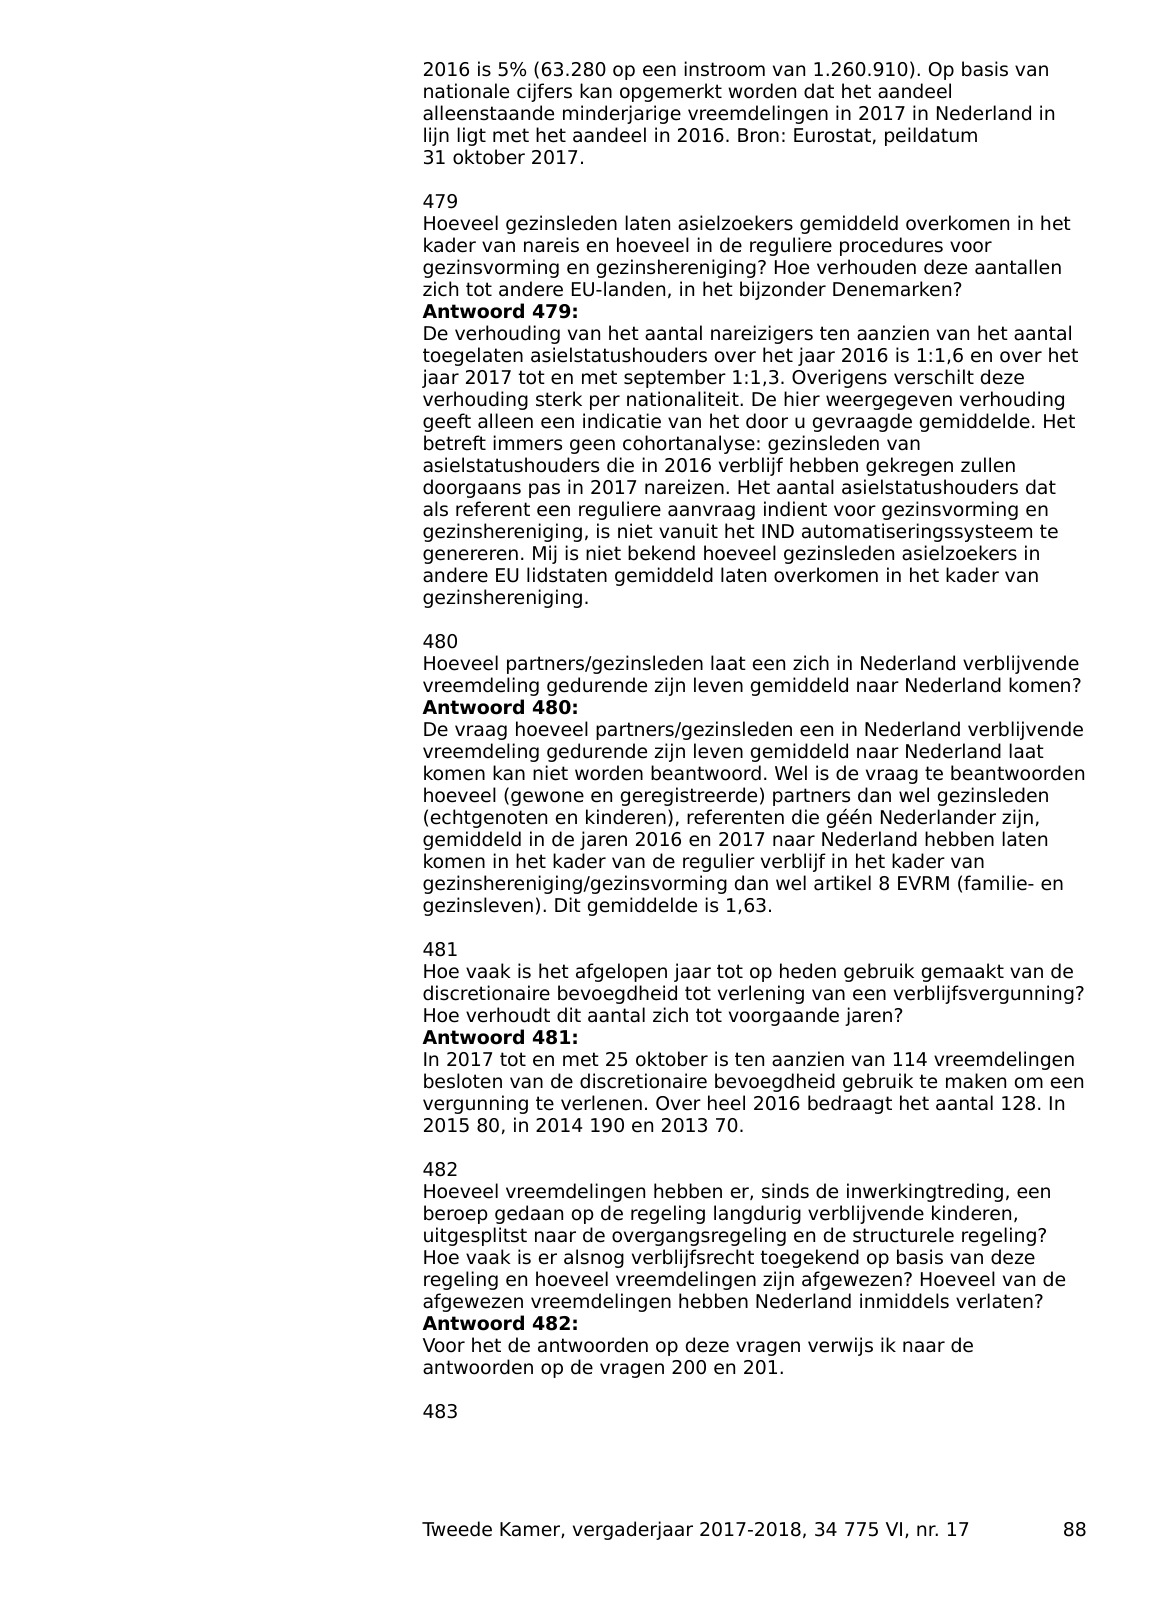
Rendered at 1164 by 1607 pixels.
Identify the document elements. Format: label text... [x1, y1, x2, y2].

text 479 [422, 191, 1087, 213]
text Antwoord 481: [422, 1027, 1087, 1049]
text In 2017 tot en met 25 oktober is ten aanzien van 114 vreemdelingen besloten van de discretionaire bevoegdheid gebruik te maken om een vergunning te verlenen. Over heel 2016 bedraagt het aantal 128. In 2015 80, in 2014 190 en 2013 70. [422, 1049, 1087, 1137]
text 483 [422, 1401, 1087, 1423]
text Hoeveel partners/gezinsleden laat een zich in Nederland verblijvende vreemdeling gedurende zijn leven gemiddeld naar Nederland komen? [422, 653, 1087, 697]
text 2016 is 5% (63.280 op een instroom van 1.260.910). Op basis van nationale cijfers kan opgemerkt worden dat het aandeel alleenstaande minderjarige vreemdelingen in 2017 in Nederland in lijn ligt met het aandeel in 2016. Bron: Eurostat, peildatum 31 oktober 2017. [422, 59, 1087, 169]
text De verhouding van het aantal nareizigers ten aanzien van het aantal toegelaten asielstatushouders over het jaar 2016 is 1:1,6 en over het jaar 2017 tot en met september 1:1,3. Overigens verschilt deze verhouding sterk per nationaliteit. De hier weergegeven verhouding geeft alleen een indicatie van het door u gevraagde gemiddelde. Het betreft immers geen cohortanalyse: gezinsleden van asielstatushouders die in 2016 verblijf hebben gekregen zullen doorgaans pas in 2017 nareizen. Het aantal asielstatushouders dat als referent een reguliere aanvraag indient voor gezinsvorming en gezinshereniging, is niet vanuit het IND automatiseringssysteem te genereren. Mij is niet bekend hoeveel gezinsleden asielzoekers in andere EU lidstaten gemiddeld laten overkomen in het kader van gezinshereniging. [422, 323, 1087, 609]
text Hoeveel vreemdelingen hebben er, sinds de inwerkingtreding, een beroep gedaan op de regeling langdurig verblijvende kinderen, uitgesplitst naar de overgangsregeling en de structurele regeling? Hoe vaak is er alsnog verblijfsrecht toegekend op basis van deze regeling en hoeveel vreemdelingen zijn afgewezen? Hoeveel van de afgewezen vreemdelingen hebben Nederland inmiddels verlaten? [422, 1181, 1087, 1313]
text Antwoord 480: [422, 697, 1087, 719]
text 480 [422, 631, 1087, 653]
text Hoe vaak is het afgelopen jaar tot op heden gebruik gemaakt van de discretionaire bevoegdheid tot verlening van een verblijfsvergunning? Hoe verhoudt dit aantal zich tot voorgaande jaren? [422, 961, 1087, 1027]
text Voor het de antwoorden op deze vragen verwijs ik naar de antwoorden op de vragen 200 en 201. [422, 1335, 1087, 1379]
text 481 [422, 939, 1087, 961]
text Antwoord 479: [422, 301, 1087, 323]
text Antwoord 482: [422, 1313, 1087, 1335]
text 482 [422, 1159, 1087, 1181]
text De vraag hoeveel partners/gezinsleden een in Nederland verblijvende vreemdeling gedurende zijn leven gemiddeld naar Nederland laat komen kan niet worden beantwoord. Wel is de vraag te beantwoorden hoeveel (gewone en geregistreerde) partners dan wel gezinsleden (echtgenoten en kinderen), referenten die géén Nederlander zijn, gemiddeld in de jaren 2016 en 2017 naar Nederland hebben laten komen in het kader van de regulier verblijf in het kader van gezinshereniging/gezinsvorming dan wel artikel 8 EVRM (familie- en gezinsleven). Dit gemiddelde is 1,63. [422, 719, 1087, 917]
text Hoeveel gezinsleden laten asielzoekers gemiddeld overkomen in het kader van nareis en hoeveel in de reguliere procedures voor gezinsvorming en gezinshereniging? Hoe verhouden deze aantallen zich tot andere EU-landen, in het bijzonder Denemarken? [422, 213, 1087, 301]
